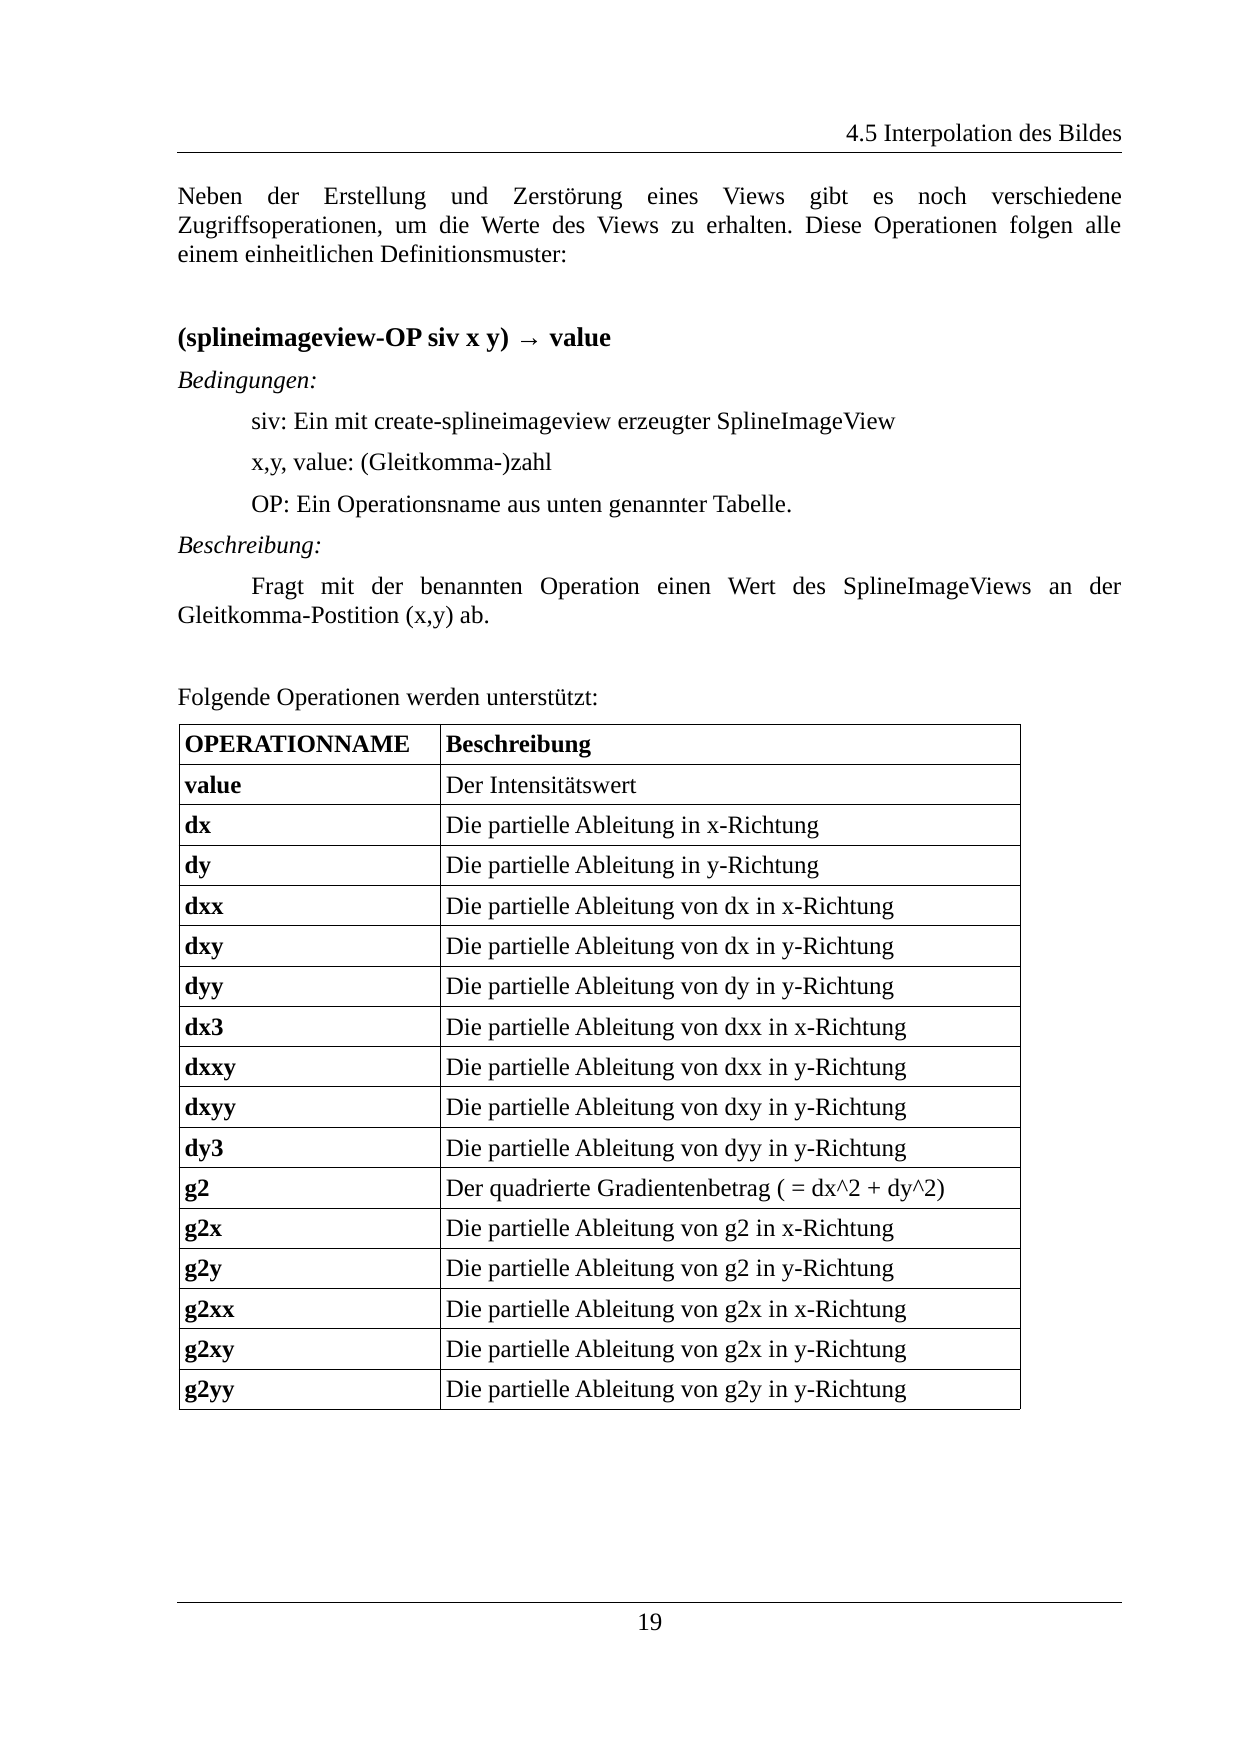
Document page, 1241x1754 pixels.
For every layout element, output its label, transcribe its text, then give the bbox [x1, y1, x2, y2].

table_header Beschreibung [441, 725, 1020, 764]
table_cell g2y [180, 1249, 440, 1288]
table_cell Die partielle Ableitung von g2y in y-Richtung [441, 1370, 1020, 1409]
text OP: Ein Operationsname aus unten genannter Tabelle. [177, 489, 1122, 517]
table_cell Der Intensitätswert [441, 765, 1020, 804]
table_cell dx [180, 805, 440, 844]
text Neben der Erstellung und Zerstörung eines Views gibt es noch verschiedene Zugriffsoperationen, um die Werte des Views zu erhalten. Diese Operationen folgen alle einem einheitlichen Definitionsmuster: [177, 181, 1122, 267]
table_cell dy3 [180, 1128, 440, 1167]
table_cell dxxy [180, 1047, 440, 1086]
table_cell Die partielle Ableitung von g2 in x-Richtung [441, 1209, 1020, 1248]
text Bedingungen: [177, 365, 1122, 394]
text Folgende Operationen werden unterstützt: [177, 682, 1122, 711]
table_cell dxyy [180, 1087, 440, 1127]
table_cell Die partielle Ableitung von g2x in x-Richtung [441, 1289, 1020, 1328]
table_cell Die partielle Ableitung in x-Richtung [441, 805, 1020, 844]
table_cell Die partielle Ableitung von dx in y-Richtung [441, 926, 1020, 966]
table_cell g2 [180, 1168, 440, 1207]
table_cell Die partielle Ableitung von g2x in y-Richtung [441, 1329, 1020, 1369]
table_cell dxy [180, 926, 440, 966]
text x,y, value: (Gleitkomma-)zahl [177, 447, 1122, 476]
table_cell dy [180, 846, 440, 885]
table_cell Die partielle Ableitung von dxx in x-Richtung [441, 1007, 1020, 1046]
text Beschreibung: [177, 530, 1122, 559]
table_cell Die partielle Ableitung von dx in x-Richtung [441, 886, 1020, 925]
table_cell g2yy [180, 1370, 440, 1409]
table_cell Die partielle Ableitung von g2 in y-Richtung [441, 1249, 1020, 1288]
table_cell Die partielle Ableitung von dxx in y-Richtung [441, 1047, 1020, 1086]
text Fragt mit der benannten Operation einen Wert des SplineImageViews an der Gleitkomma-Postition (x,y) ab. [177, 571, 1122, 629]
table_header OPERATIONNAME [180, 725, 440, 764]
table_cell dxx [180, 886, 440, 925]
table_cell Der quadrierte Gradientenbetrag ( = dx^2 + dy^2) [441, 1168, 1020, 1207]
table_cell Die partielle Ableitung von dy in y-Richtung [441, 967, 1020, 1006]
table_cell dx3 [180, 1007, 440, 1046]
table_cell g2xy [180, 1329, 440, 1369]
table_cell Die partielle Ableitung von dxy in y-Richtung [441, 1087, 1020, 1127]
table_cell value [180, 765, 440, 804]
table_cell Die partielle Ableitung in y-Richtung [441, 846, 1020, 885]
table_cell g2x [180, 1209, 440, 1248]
table_cell dyy [180, 967, 440, 1006]
table_cell Die partielle Ableitung von dyy in y-Richtung [441, 1128, 1020, 1167]
text siv: Ein mit create-splineimageview erzeugter SplineImageView [177, 406, 1122, 435]
text (splineimageview-OP siv x y) → value [177, 321, 1122, 352]
table_cell g2xx [180, 1289, 440, 1328]
